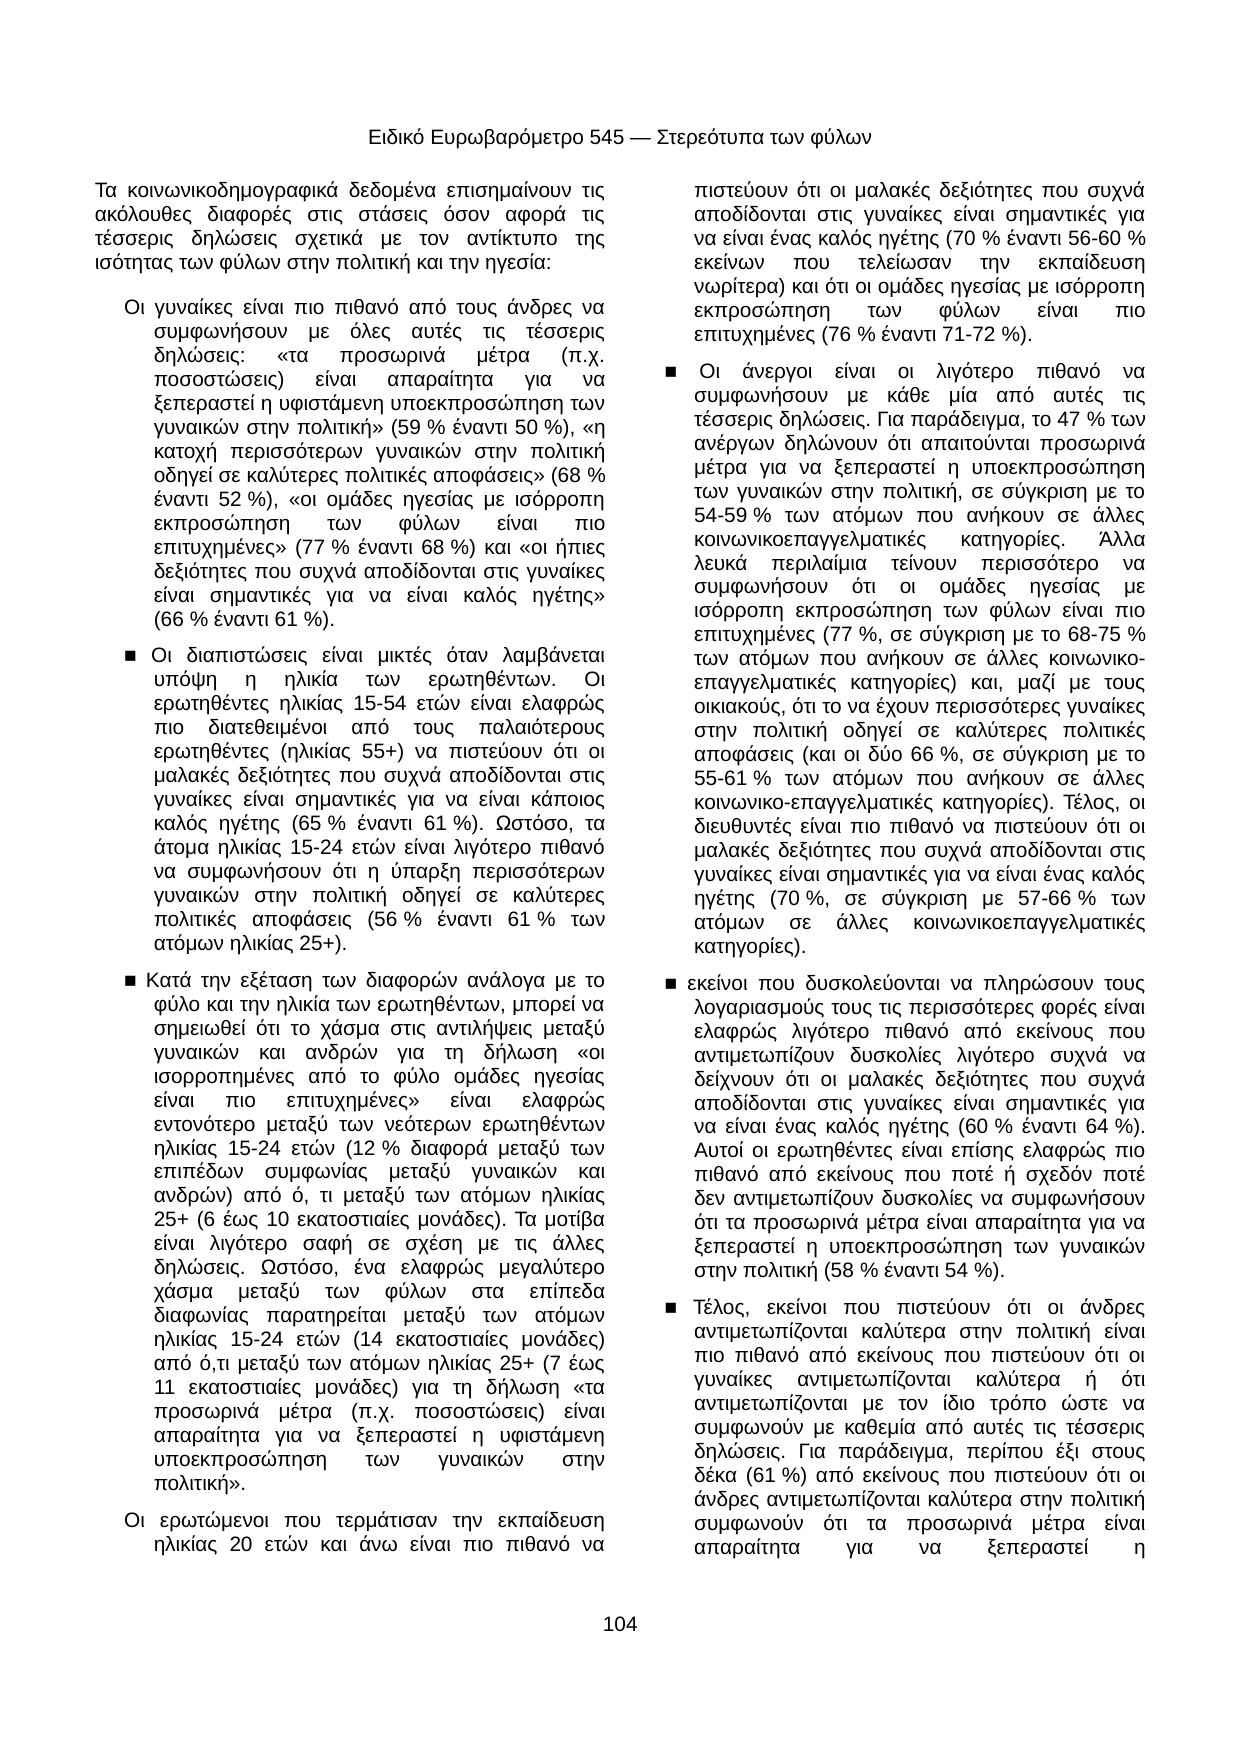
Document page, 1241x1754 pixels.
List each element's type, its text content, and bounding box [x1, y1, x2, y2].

text ■ Τέλος, εκείνοι που πιστεύουν ότι οι άνδρες αντιμετωπίζονται καλύτερα στην πολιτική είναι πιο πιθανό από εκείνους που πιστεύουν ότι οι γυναίκες αντιμετωπίζονται καλύτερα ή ότι αντιμετωπίζονται με τον ίδιο τρόπο ώστε να συμφωνούν με καθεμία από αυτές τις τέσσερις δηλώσεις. Για παράδειγμα, περίπου έξι στους δέκα (61 %) από εκείνους που πιστεύουν ότι οι άνδρες αντιμετωπίζονται καλύτερα στην πολιτική συμφωνούν ότι τα προσωρινά μέτρα είναι απαραίτητα για να ξεπεραστεί η [664, 1295, 1146, 1558]
text Οι γυναίκες είναι πιο πιθανό από τους άνδρες να συμφωνήσουν με όλες αυτές τις τέσσερις δηλώσεις: «τα προσωρινά μέτρα (π.χ. ποσοστώσεις) είναι απαραίτητα για να ξεπεραστεί η υφιστάμενη υποεκπροσώπηση των γυναικών στην πολιτική» (59 % έναντι 50 %), «η κατοχή περισσότερων γυναικών στην πολιτική οδηγεί σε καλύτερες πολιτικές αποφάσεις» (68 % έναντι 52 %), «οι ομάδες ηγεσίας με ισόρροπη εκπροσώπηση των φύλων είναι πιο επιτυχημένες» (77 % έναντι 68 %) και «οι ήπιες δεξιότητες που συχνά αποδίδονται στις γυναίκες είναι σημαντικές για να είναι καλός ηγέτης» (66 % έναντι 61 %). [124, 295, 605, 630]
text ■ Οι διαπιστώσεις είναι μικτές όταν λαμβάνεται υπόψη η ηλικία των ερωτηθέντων. Οι ερωτηθέντες ηλικίας 15-54 ετών είναι ελαφρώς πιο διατεθειμένοι από τους παλαιότερους ερωτηθέντες (ηλικίας 55+) να πιστεύουν ότι οι μαλακές δεξιότητες που συχνά αποδίδονται στις γυναίκες είναι σημαντικές για να είναι κάποιος καλός ηγέτης (65 % έναντι 61 %). Ωστόσο, τα άτομα ηλικίας 15-24 ετών είναι λιγότερο πιθανό να συμφωνήσουν ότι η ύπαρξη περισσότερων γυναικών στην πολιτική οδηγεί σε καλύτερες πολιτικές αποφάσεις (56 % έναντι 61 % των ατόμων ηλικίας 25+). [124, 643, 605, 955]
text πιστεύουν ότι οι μαλακές δεξιότητες που συχνά αποδίδονται στις γυναίκες είναι σημαντικές για να είναι ένας καλός ηγέτης (70 % έναντι 56-60 % εκείνων που τελείωσαν την εκπαίδευση νωρίτερα) και ότι οι ομάδες ηγεσίας με ισόρροπη εκπροσώπηση των φύλων είναι πιο επιτυχημένες (76 % έναντι 71-72 %). [664, 178, 1146, 346]
text Οι ερωτώμενοι που τερμάτισαν την εκπαίδευση ηλικίας 20 ετών και άνω είναι πιο πιθανό να [124, 1508, 605, 1556]
text Τα κοινωνικοδημογραφικά δεδομένα επισημαίνουν τις ακόλουθες διαφορές στις στάσεις όσον αφορά τις τέσσερις δηλώσεις σχετικά με τον αντίκτυπο της ισότητας των φύλων στην πολιτική και την ηγεσία: [94, 178, 605, 274]
text ■ Οι άνεργοι είναι οι λιγότερο πιθανό να συμφωνήσουν με κάθε μία από αυτές τις τέσσερις δηλώσεις. Για παράδειγμα, το 47 % των ανέργων δηλώνουν ότι απαιτούνται προσωρινά μέτρα για να ξεπεραστεί η υποεκπροσώπηση των γυναικών στην πολιτική, σε σύγκριση με το 54-59 % των ατόμων που ανήκουν σε άλλες κοινωνικοεπαγγελματικές κατηγορίες. Άλλα λευκά περιλαίμια τείνουν περισσότερο να συμφωνήσουν ότι οι ομάδες ηγεσίας με ισόρροπη εκπροσώπηση των φύλων είναι πιο επιτυχημένες (77 %, σε σύγκριση με το 68-75 % των ατόμων που ανήκουν σε άλλες κοινωνικο-επαγγελματικές κατηγορίες) και, μαζί με τους οικιακούς, ότι το να έχουν περισσότερες γυναίκες στην πολιτική οδηγεί σε καλύτερες πολιτικές αποφάσεις (και οι δύο 66 %, σε σύγκριση με το 55-61 % των ατόμων που ανήκουν σε άλλες κοινωνικο-επαγγελματικές κατηγορίες). Τέλος, οι διευθυντές είναι πιο πιθανό να πιστεύουν ότι οι μαλακές δεξιότητες που συχνά αποδίδονται στις γυναίκες είναι σημαντικές για να είναι ένας καλός ηγέτης (70 %, σε σύγκριση με 57-66 % των ατόμων σε άλλες κοινωνικοεπαγγελματικές κατηγορίες). [664, 359, 1146, 958]
text ■ Κατά την εξέταση των διαφορών ανάλογα με το φύλο και την ηλικία των ερωτηθέντων, μπορεί να σημειωθεί ότι το χάσμα στις αντιλήψεις μεταξύ γυναικών και ανδρών για τη δήλωση «οι ισορροπημένες από το φύλο ομάδες ηγεσίας είναι πιο επιτυχημένες» είναι ελαφρώς εντονότερο μεταξύ των νεότερων ερωτηθέντων ηλικίας 15-24 ετών (12 % διαφορά μεταξύ των επιπέδων συμφωνίας μεταξύ γυναικών και ανδρών) από ό, τι μεταξύ των ατόμων ηλικίας 25+ (6 έως 10 εκατοστιαίες μονάδες). Τα μοτίβα είναι λιγότερο σαφή σε σχέση με τις άλλες δηλώσεις. Ωστόσο, ένα ελαφρώς μεγαλύτερο χάσμα μεταξύ των φύλων στα επίπεδα διαφωνίας παρατηρείται μεταξύ των ατόμων ηλικίας 15-24 ετών (14 εκατοστιαίες μονάδες) από ό,τι μεταξύ των ατόμων ηλικίας 25+ (7 έως 11 εκατοστιαίες μονάδες) για τη δήλωση «τα προσωρινά μέτρα (π.χ. ποσοστώσεις) είναι απαραίτητα για να ξεπεραστεί η υφιστάμενη υποεκπροσώπηση των γυναικών στην πολιτική». [124, 968, 605, 1495]
text ■ εκείνοι που δυσκολεύονται να πληρώσουν τους λογαριασμούς τους τις περισσότερες φορές είναι ελαφρώς λιγότερο πιθανό από εκείνους που αντιμετωπίζουν δυσκολίες λιγότερο συχνά να δείχνουν ότι οι μαλακές δεξιότητες που συχνά αποδίδονται στις γυναίκες είναι σημαντικές για να είναι ένας καλός ηγέτης (60 % έναντι 64 %). Αυτοί οι ερωτηθέντες είναι επίσης ελαφρώς πιο πιθανό από εκείνους που ποτέ ή σχεδόν ποτέ δεν αντιμετωπίζουν δυσκολίες να συμφωνήσουν ότι τα προσωρινά μέτρα είναι απαραίτητα για να ξεπεραστεί η υποεκπροσώπηση των γυναικών στην πολιτική (58 % έναντι 54 %). [664, 971, 1146, 1282]
